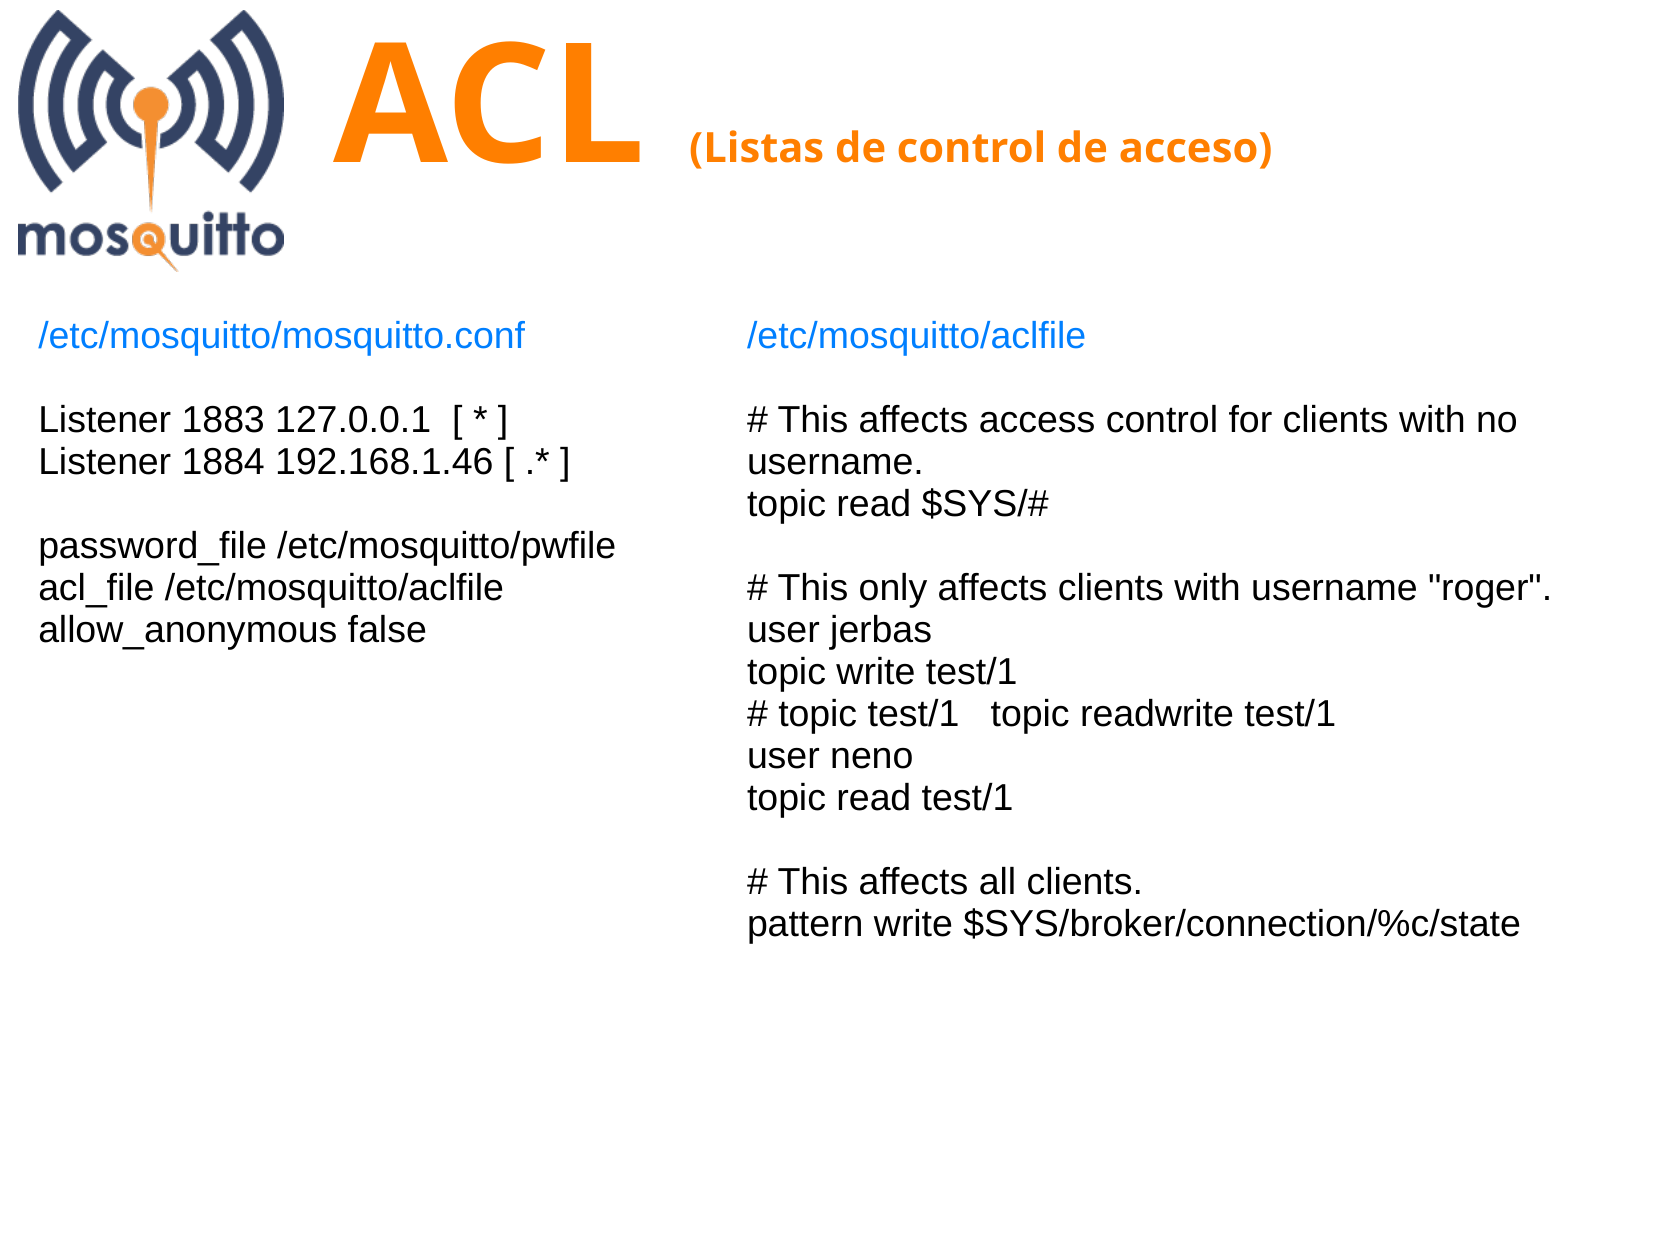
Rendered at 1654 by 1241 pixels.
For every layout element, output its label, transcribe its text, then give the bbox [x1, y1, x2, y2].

text_box /etc/mosquitto/mosquitto.conf Listener 1883 127.0.0.1 [ * ] Listener 1884 192.168.1.46 [ .* ] password_file /etc/mosquitto/pwfile acl_file /etc/mosquitto/aclfile allow_anonymous false [23, 307, 721, 1175]
text_box ACL (Listas de control de acceso) [318, 0, 1642, 227]
picture [18, 10, 284, 272]
text_box /etc/mosquitto/aclfile # This affects access control for clients with no username. topic read $SYS/# # This only affects clients with username "roger". user jerbas topic write test/1 # topic test/1 topic readwrite test/1 user neno topic read test/1 # This affects all clients. pattern write $SYS/broker/connection/%c/state [732, 307, 1650, 1205]
